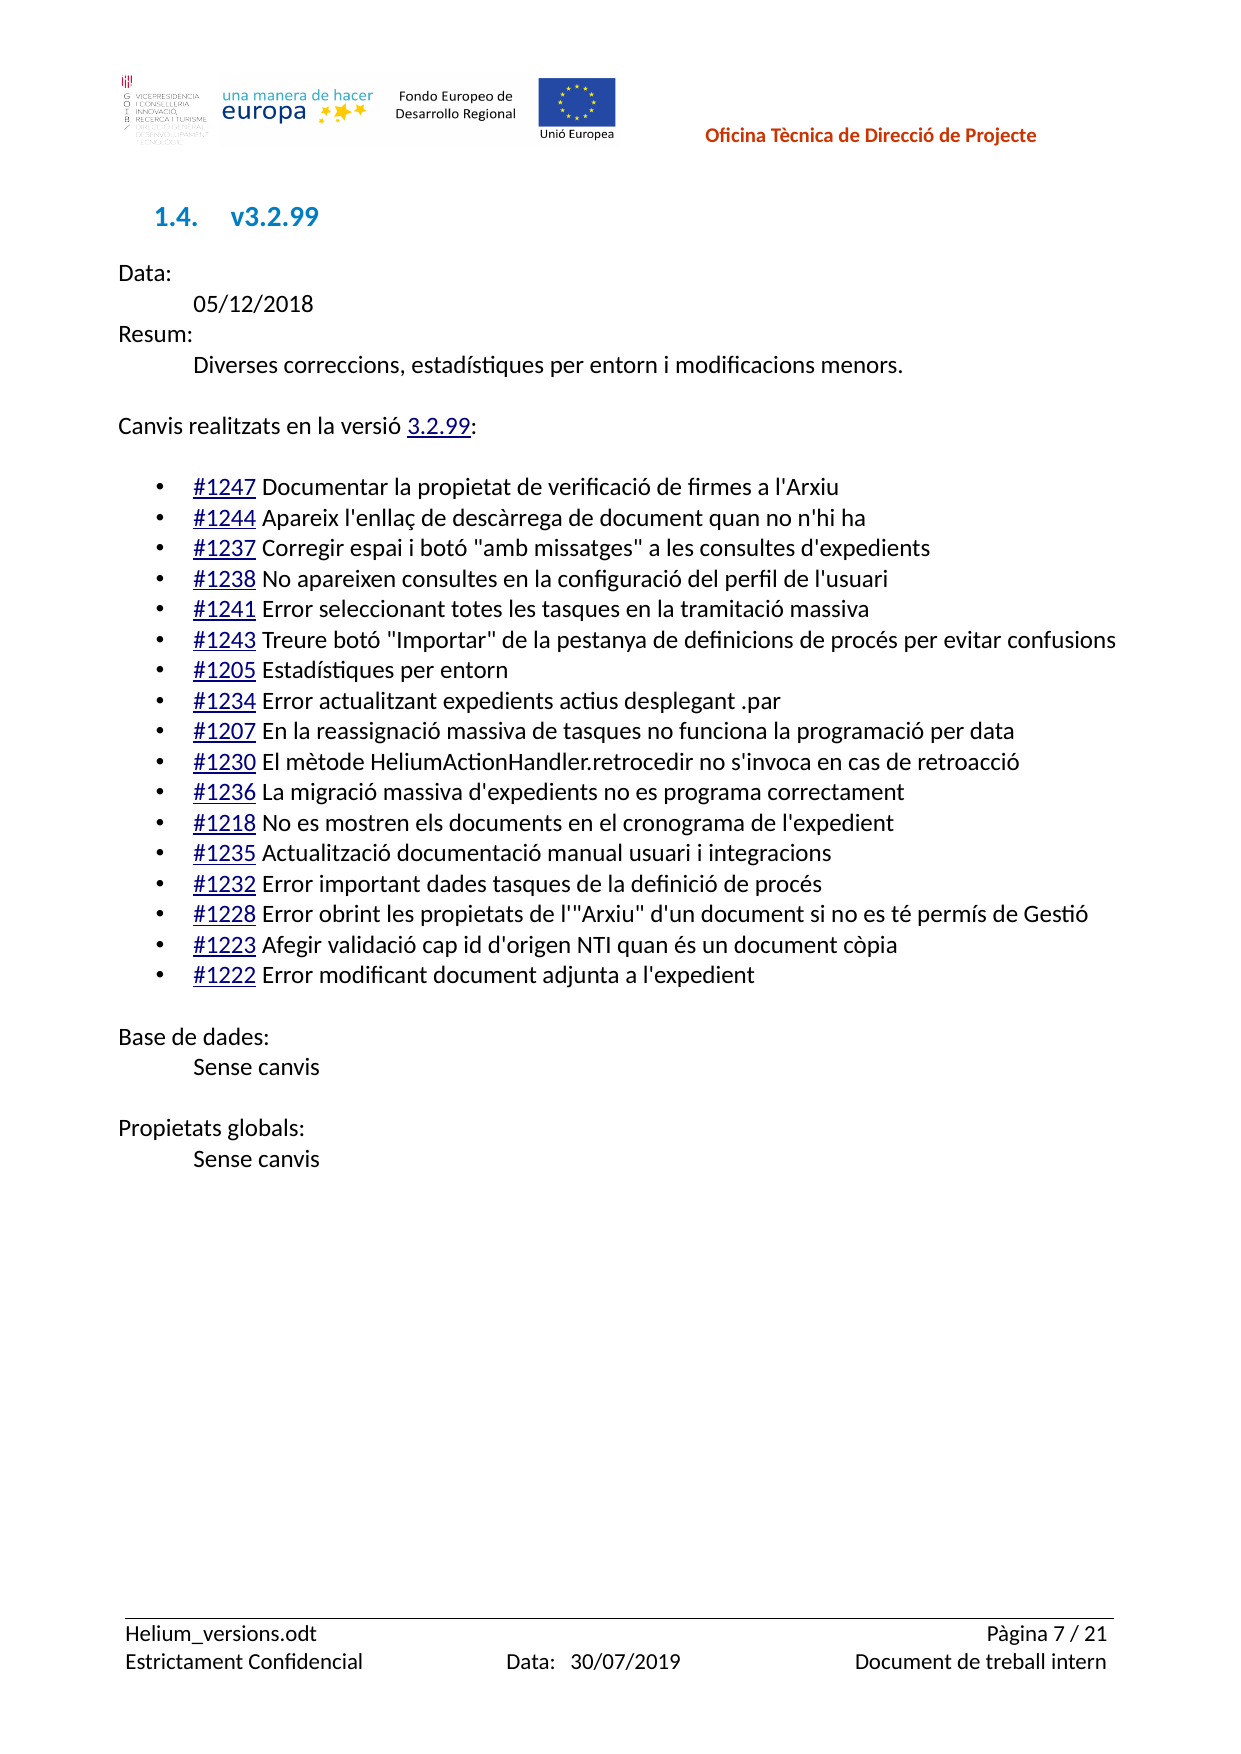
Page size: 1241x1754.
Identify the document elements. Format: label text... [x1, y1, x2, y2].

list #1232 Error important dades tasques de la definició de procés [156, 868, 1122, 898]
list #1244 Apareix l'enllaç de descàrrega de document quan no n'hi ha [156, 502, 1122, 532]
list #1235 Actualització documentació manual usuari i integracions [156, 837, 1122, 868]
list #1236 La migració massiva d'expedients no es programa correctament [156, 776, 1122, 807]
list #1238 No apareixen consultes en la configuració del perfil de l'usuari [156, 563, 1122, 593]
list #1241 Error seleccionant totes les tasques en la tramitació massiva [156, 593, 1122, 624]
text Propietats globals: [118, 1112, 1122, 1143]
picture [219, 73, 621, 147]
list #1243 Treure botó "Importar" de la pestanya de definicions de procés per evitar confusions [156, 624, 1122, 654]
list #1207 En la reassignació massiva de tasques no funciona la programació per data [156, 715, 1122, 746]
list #1234 Error actualitzant expedients actius desplegant .par [156, 685, 1122, 715]
list #1247 Documentar la propietat de verificació de firmes a l'Arxiu [156, 471, 1122, 502]
list #1205 Estadístiques per entorn [156, 654, 1122, 685]
list #1222 Error modificant document adjunta a l'expedient [156, 959, 1122, 990]
subtitle v3.2.99 [153, 198, 1122, 234]
text Sense canvis [118, 1143, 1122, 1173]
text 05/12/2018 [118, 288, 1122, 319]
text Data: [118, 258, 1122, 288]
list #1230 El mètode HeliumActionHandler.retrocedir no s'invoca en cas de retroacció [156, 746, 1122, 776]
text Base de dades: [118, 1021, 1122, 1051]
list #1237 Corregir espai i botó "amb missatges" a les consultes d'expedients [156, 532, 1122, 563]
picture [118, 73, 213, 147]
list #1218 No es mostren els documents en el cronograma de l'expedient [156, 807, 1122, 837]
text Resum: [118, 319, 1122, 349]
text Canvis realitzats en la versió 3.2.99: [118, 410, 1122, 441]
text Diverses correccions, estadístiques per entorn i modificacions menors. [118, 349, 1122, 380]
list #1223 Afegir validació cap id d'origen NTI quan és un document còpia [156, 929, 1122, 959]
text Sense canvis [118, 1051, 1122, 1082]
list #1228 Error obrint les propietats de l'"Arxiu" d'un document si no es té permís de Gestió [156, 898, 1122, 929]
